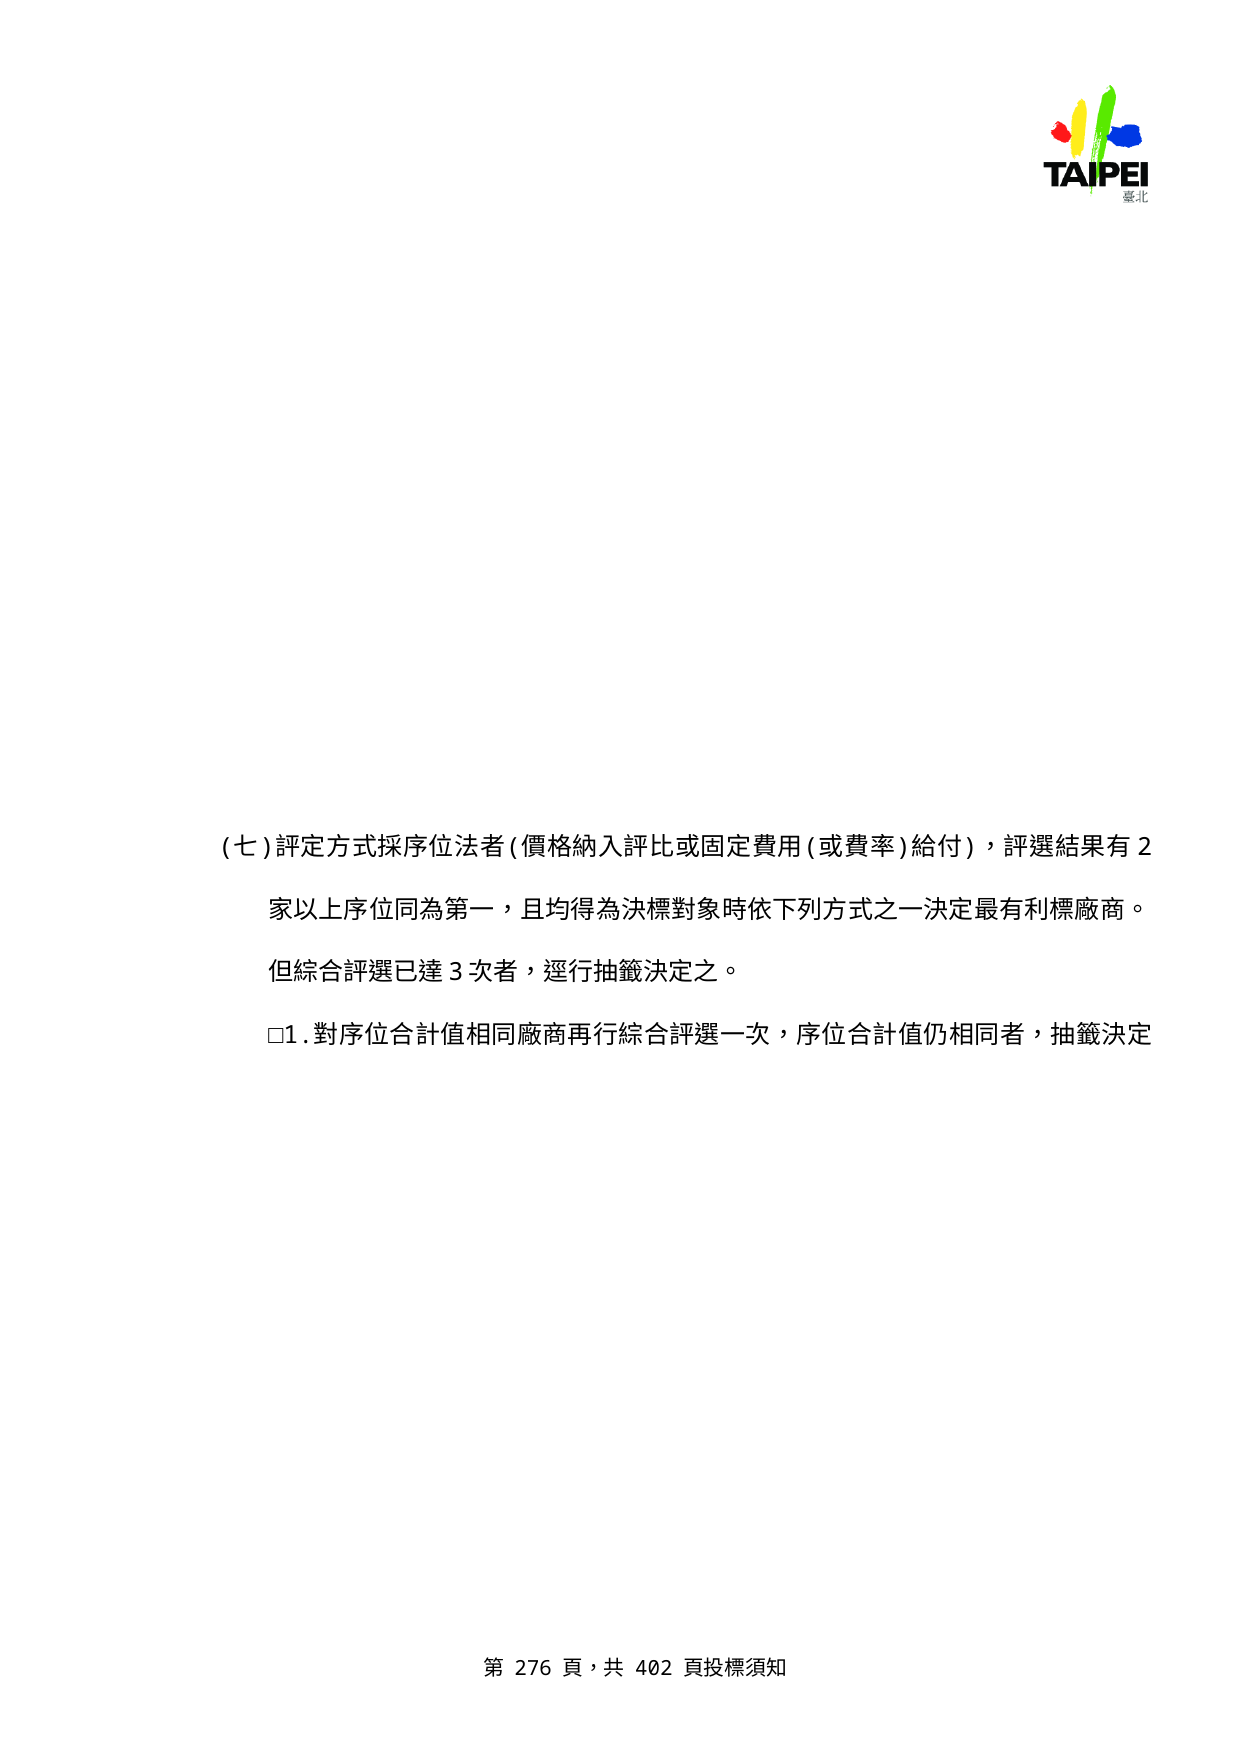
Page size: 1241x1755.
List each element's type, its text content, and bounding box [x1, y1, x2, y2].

text (七)評定方式採序位法者(價格納入評比或固定費用(或費率)給付)，評選結果有2家以上序位同為第一，且均得為決標對象時依下列方式之一決定最有利標廠商。但綜合評選已達3次者，逕行抽籤決定之。 [218, 803, 1152, 991]
text □1.對序位合計值相同廠商再行綜合評選一次，序位合計值仍相同者，抽籤決定 [268, 991, 1152, 1053]
